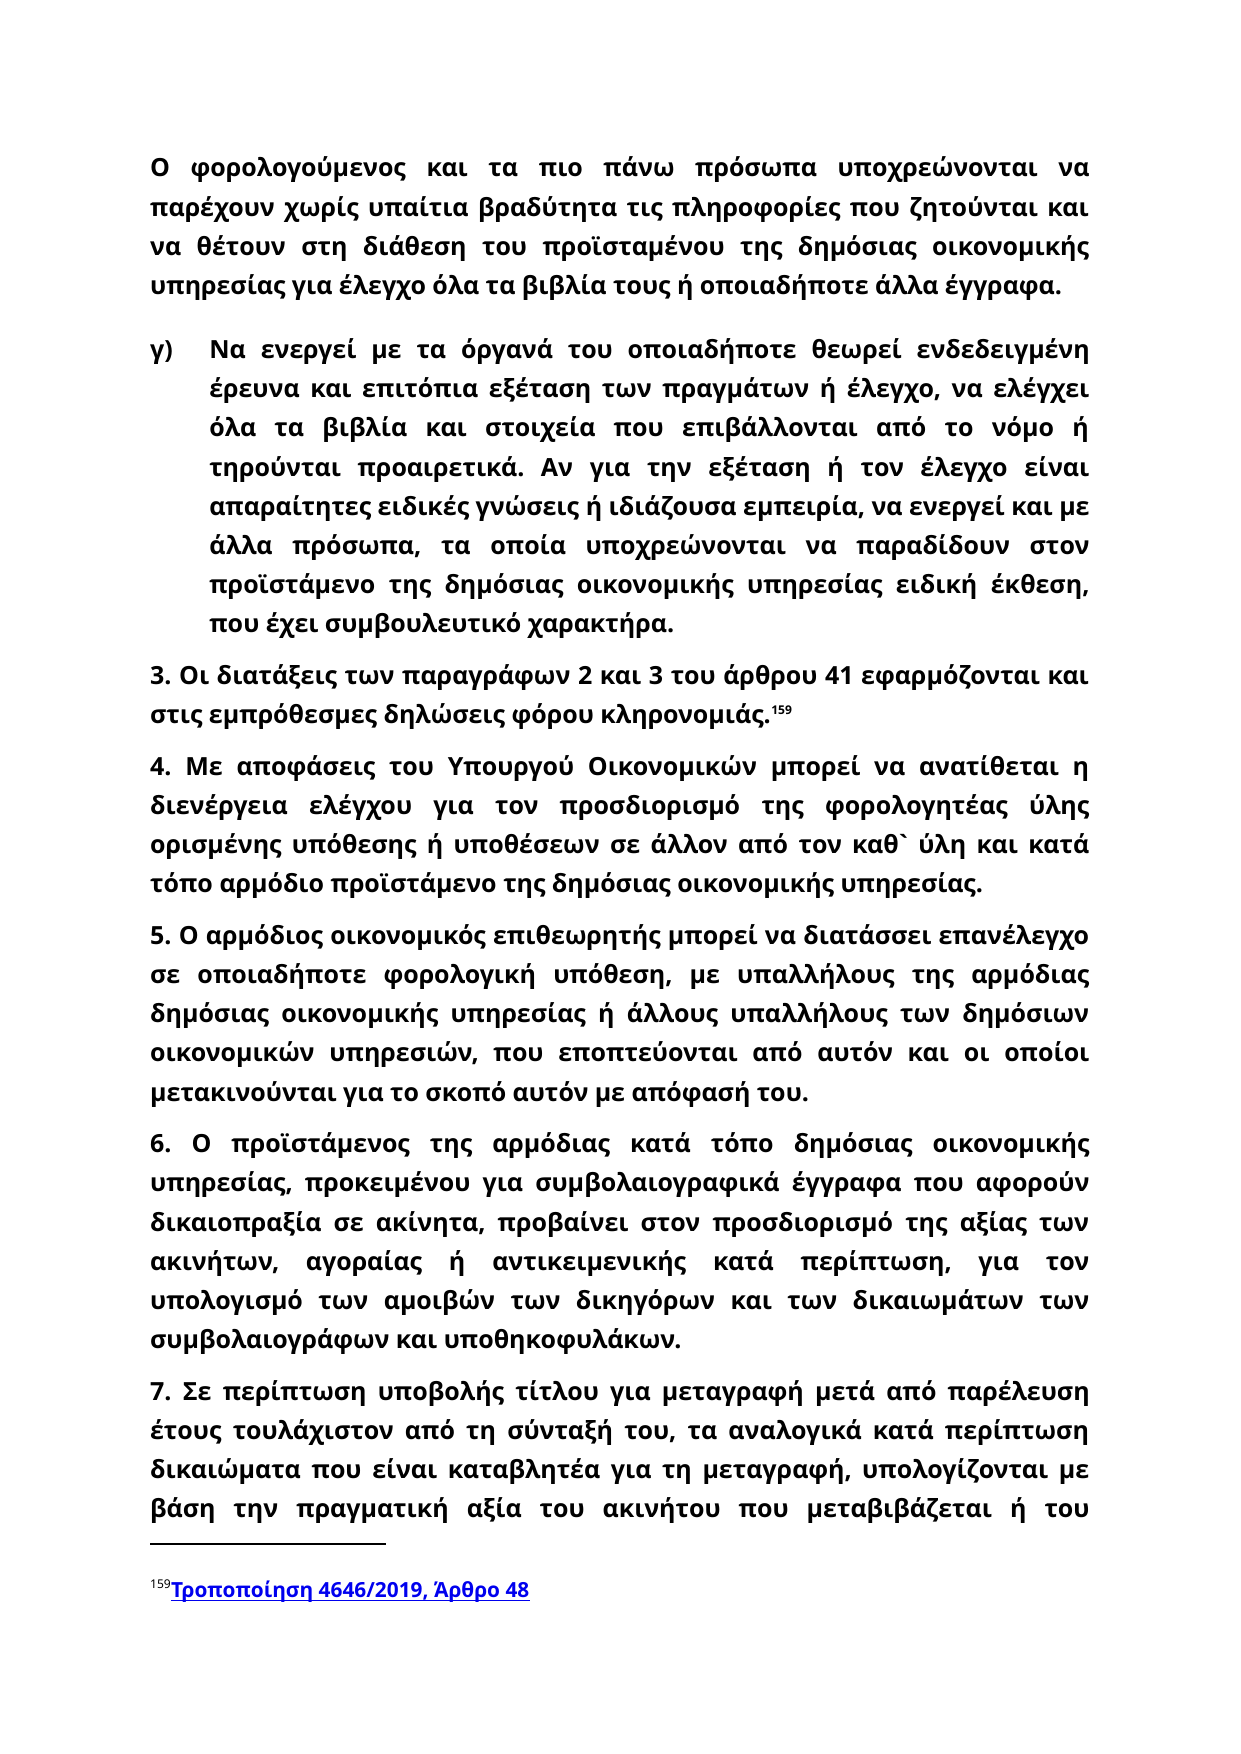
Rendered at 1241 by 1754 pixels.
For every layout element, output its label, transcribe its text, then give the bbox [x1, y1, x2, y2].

text 5. Ο αρμόδιος οικονομικός επιθεωρητής μπορεί να διατάσσει επανέλεγχο σε οποιαδήποτε φορολογική υπόθεση, με υπαλλήλους της αρμόδιας δημόσιας οικονομικής υπηρεσίας ή άλλους υπαλλήλους των δημόσιων οικονομικών υπηρεσιών, που εποπτεύονται από αυτόν και οι οποίοι μετακινούνται για το σκοπό αυτόν με απόφασή του. [150, 917, 1090, 1108]
text 6. Ο προϊστάμενος της αρμόδιας κατά τόπο δημόσιας οικονομικής υπηρεσίας, προκειμένου για συμβολαιογραφικά έγγραφα που αφορούν δικαιοπραξία σε ακίνητα, προβαίνει στον προσδιορισμό της αξίας των ακινήτων, αγοραίας ή αντικειμενικής κατά περίπτωση, για τον υπολογισμό των αμοιβών των δικηγόρων και των δικαιωμάτων των συμβολαιογράφων και υποθηκοφυλάκων. [150, 1126, 1090, 1356]
list γ) Να ενεργεί με τα όργανά του οποιαδήποτε θεωρεί ενδεδειγμένη έρευνα και επιτόπια εξέταση των πραγμάτων ή έλεγχο, να ελέγχει όλα τα βιβλία και στοιχεία που επιβάλλονται από το νόμο ή τηρούνται προαιρετικά. Αν για την εξέταση ή τον έλεγχο είναι απαραίτητες ειδικές γνώσεις ή ιδιάζουσα εμπειρία, να ενεργεί και με άλλα πρόσωπα, τα οποία υποχρεώνονται να παραδίδουν στον προϊστάμενο της δημόσιας οικονομικής υπηρεσίας ειδική έκθεση, που έχει συμβουλευτικό χαρακτήρα. [150, 332, 1090, 640]
text 3. Οι διατάξεις των παραγράφων 2 και 3 του άρθρου 41 εφαρμόζονται και στις εμπρόθεσμες δηλώσεις φόρου κληρονομιάς. [150, 657, 1090, 731]
text Τροποποίηση 4646/2019, Άρθρο 48 [150, 1576, 1090, 1604]
text 4. Με αποφάσεις του Υπουργού Οικονομικών μπορεί να ανατίθεται η διενέργεια ελέγχου για τον προσδιορισμό της φορολογητέας ύλης ορισμένης υπόθεσης ή υποθέσεων σε άλλον από τον καθ` ύλη και κατά τόπο αρμόδιο προϊστάμενο της δημόσιας οικονομικής υπηρεσίας. [150, 748, 1090, 900]
text 7. Σε περίπτωση υποβολής τίτλου για μεταγραφή μετά από παρέλευση έτους τουλάχιστον από τη σύνταξή του, τα αναλογικά κατά περίπτωση δικαιώματα που είναι καταβλητέα για τη μεταγραφή, υπολογίζονται με βάση την πραγματική αξία του ακινήτου που μεταβιβάζεται ή του [150, 1373, 1090, 1525]
text Ο φορολογούμενος και τα πιο πάνω πρόσωπα υποχρεώνονται να παρέχουν χωρίς υπαίτια βραδύτητα τις πληροφορίες που ζητούνται και να θέτουν στη διάθεση του προϊσταμένου της δημόσιας οικονομικής υπηρεσίας για έλεγχο όλα τα βιβλία τους ή οποιαδήποτε άλλα έγγραφα. [150, 150, 1090, 302]
